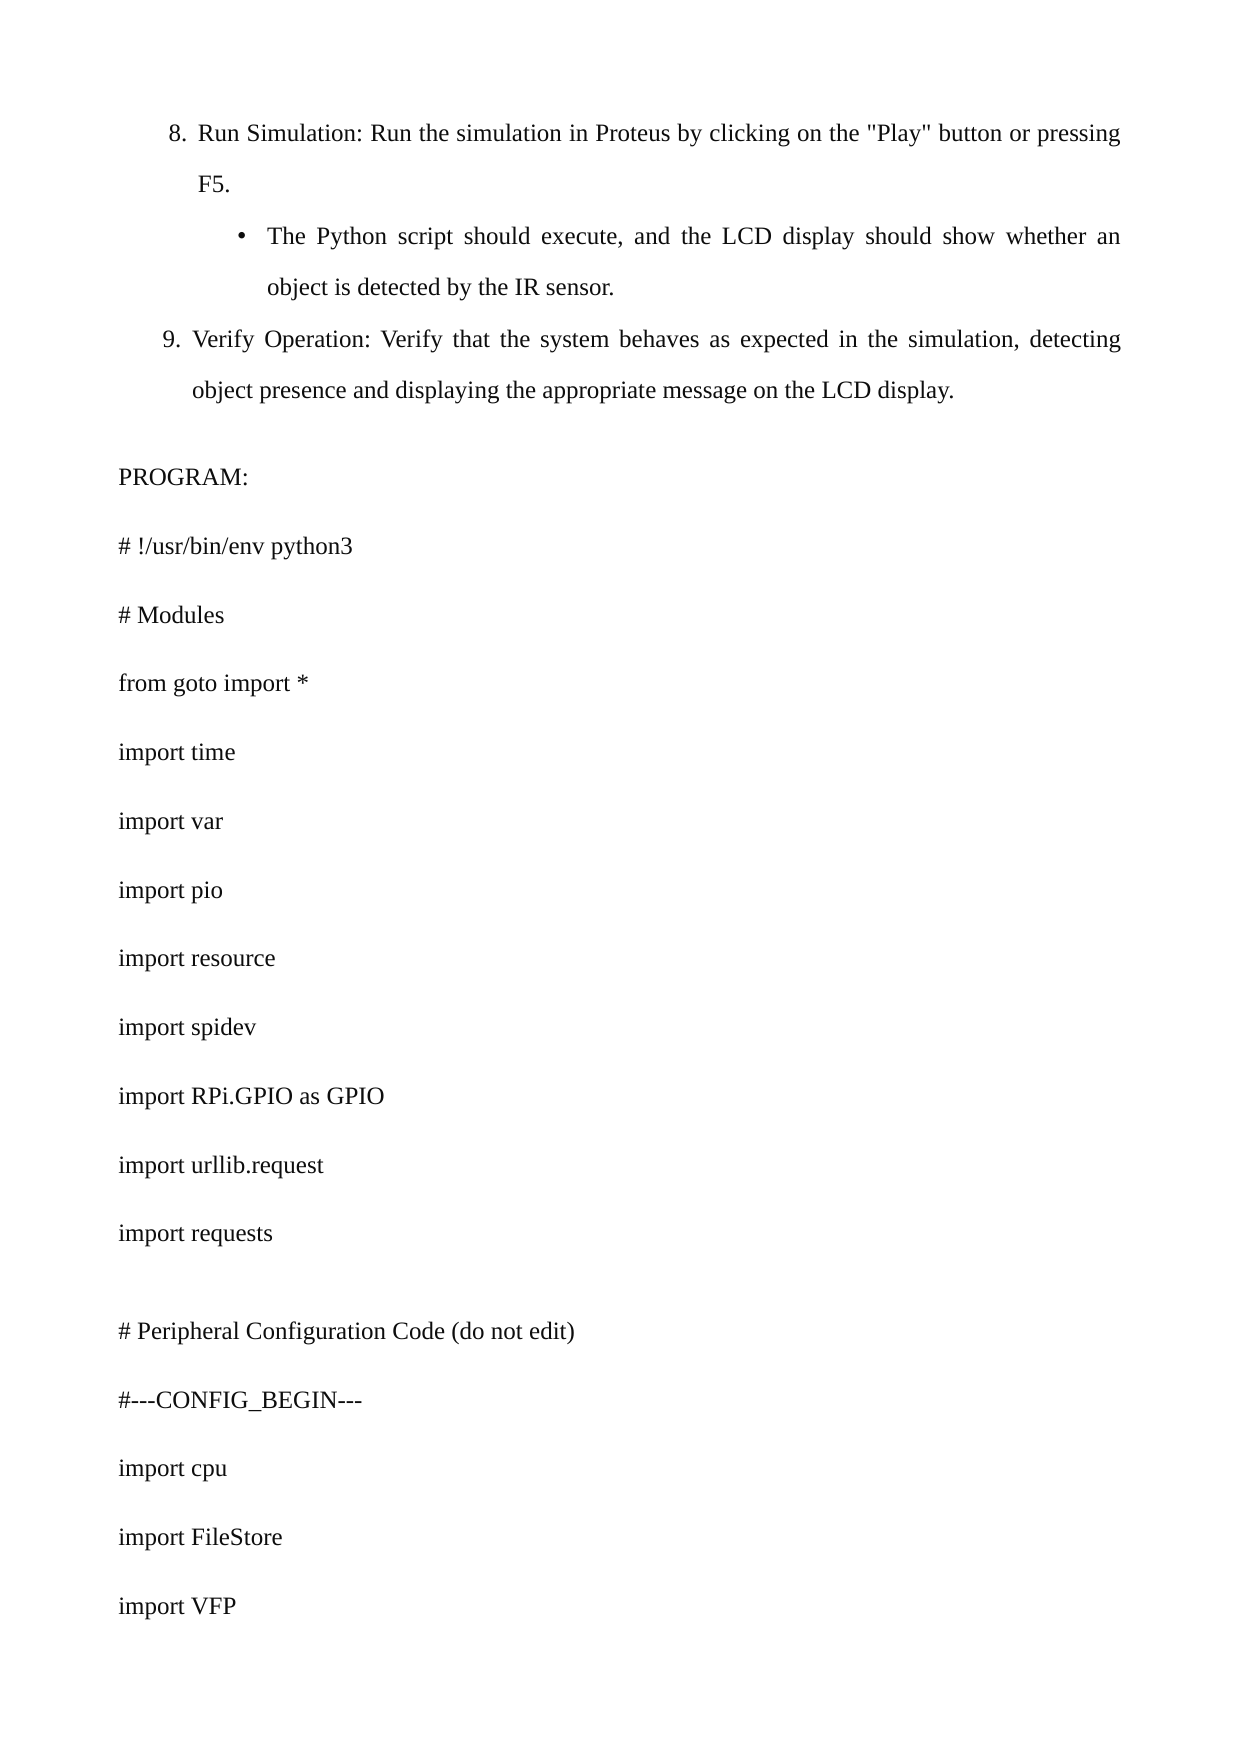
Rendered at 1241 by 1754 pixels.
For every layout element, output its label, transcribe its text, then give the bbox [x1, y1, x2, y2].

text import spidev [118, 1012, 1122, 1041]
text # Peripheral Configuration Code (do not edit) [118, 1316, 1122, 1345]
text import var [118, 806, 1122, 835]
text import resource [118, 943, 1122, 972]
text PROGRAM: [118, 462, 1122, 491]
list Verify Operation: Verify that the system behaves as expected in the simulation, detecting object presence and displaying the appropriate message on the LCD display. [162, 324, 1122, 404]
text from goto import * [118, 668, 1122, 697]
list The Python script should execute, and the LCD display should show whether an object is detected by the IR sensor. [237, 221, 1122, 301]
text import requests [118, 1218, 1122, 1247]
text # Modules [118, 600, 1122, 628]
list Run Simulation: Run the simulation in Proteus by clicking on the "Play" button or pressing F5. [168, 118, 1122, 198]
text import pio [118, 875, 1122, 903]
text import RPi.GPIO as GPIO [118, 1081, 1122, 1110]
text import time [118, 737, 1122, 766]
text import FileStore [118, 1522, 1122, 1551]
text import cpu [118, 1453, 1122, 1482]
text # !/usr/bin/env python3 [118, 531, 1122, 560]
text import urllib.request [118, 1150, 1122, 1178]
text import VFP [118, 1591, 1122, 1620]
text #---CONFIG_BEGIN--- [118, 1385, 1122, 1413]
